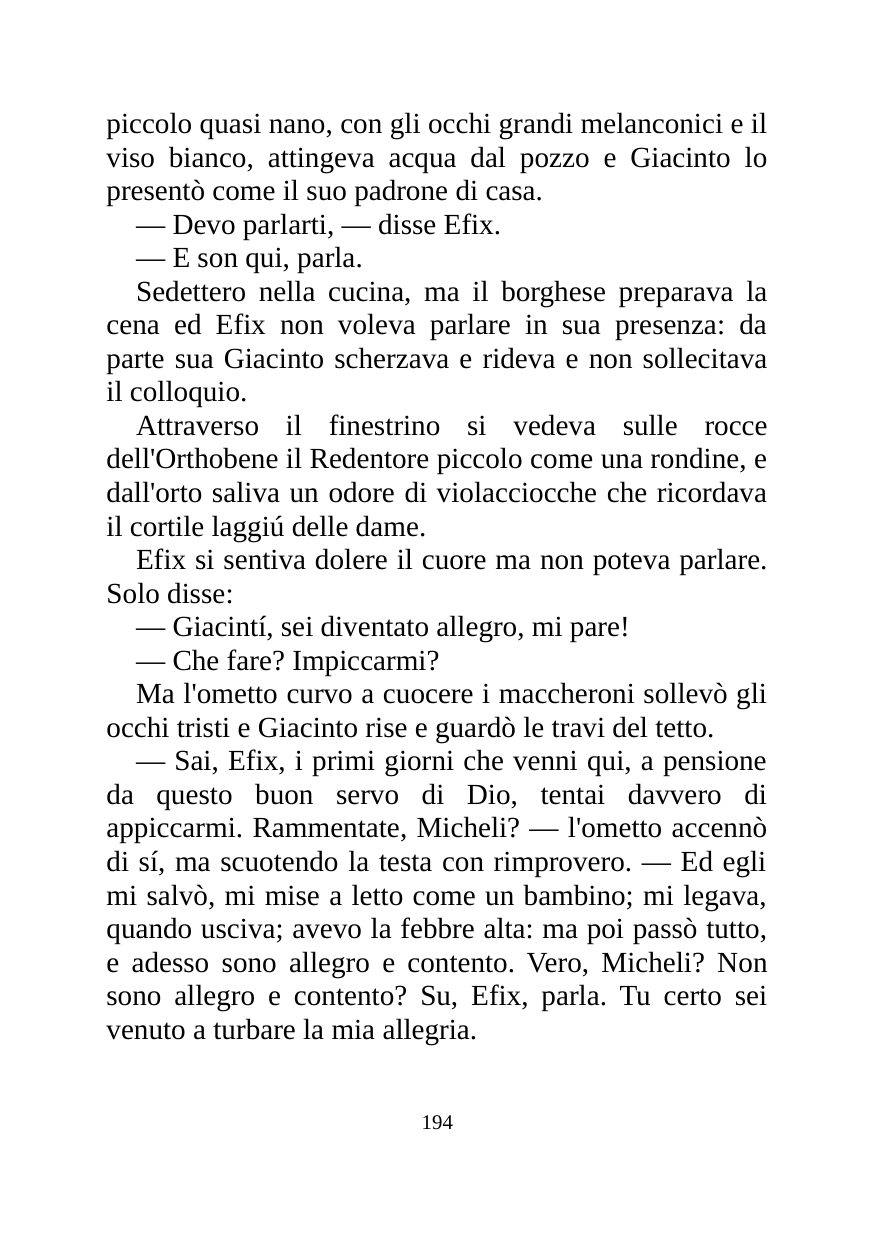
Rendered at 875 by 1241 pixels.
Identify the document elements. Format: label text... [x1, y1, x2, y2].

text — Che fare? Impiccarmi? [106, 643, 768, 676]
text Sedettero nella cucina, ma il borghese preparava la cena ed Efix non voleva parlare in sua presenza: da parte sua Giacinto scherzava e rideva e non sollecitava il colloquio. [106, 274, 768, 408]
text Attraverso il finestrino si vedeva sulle rocce dell'Orthobene il Redentore piccolo come una rondine, e dall'orto saliva un odore di violacciocche che ricordava il cortile laggiú delle dame. [106, 408, 768, 542]
text — Devo parlarti, — disse Efix. [106, 207, 768, 240]
text — Sai, Efix, i primi giorni che venni qui, a pensione da questo buon servo di Dio, tentai davvero di appiccarmi. Rammentate, Micheli? — l'ometto accennò di sí, ma scuotendo la testa con rimprovero. — Ed egli mi salvò, mi mise a letto come un bambino; mi legava, quando usciva; avevo la febbre alta: ma poi passò tutto, e adesso sono allegro e contento. Vero, Micheli? Non sono allegro e contento? Su, Efix, parla. Tu certo sei venuto a turbare la mia allegria. [106, 743, 768, 1045]
text — Giacintí, sei diventato allegro, mi pare! [106, 609, 768, 643]
text — E son qui, parla. [106, 240, 768, 274]
text piccolo quasi nano, con gli occhi grandi melanconici e il viso bianco, attingeva acqua dal pozzo e Giacinto lo presentò come il suo padrone di casa. [106, 106, 768, 207]
text Efix si sentiva dolere il cuore ma non poteva parlare. Solo disse: [106, 542, 768, 609]
text Ma l'ometto curvo a cuocere i maccheroni sollevò gli occhi tristi e Giacinto rise e guardò le travi del tetto. [106, 676, 768, 743]
